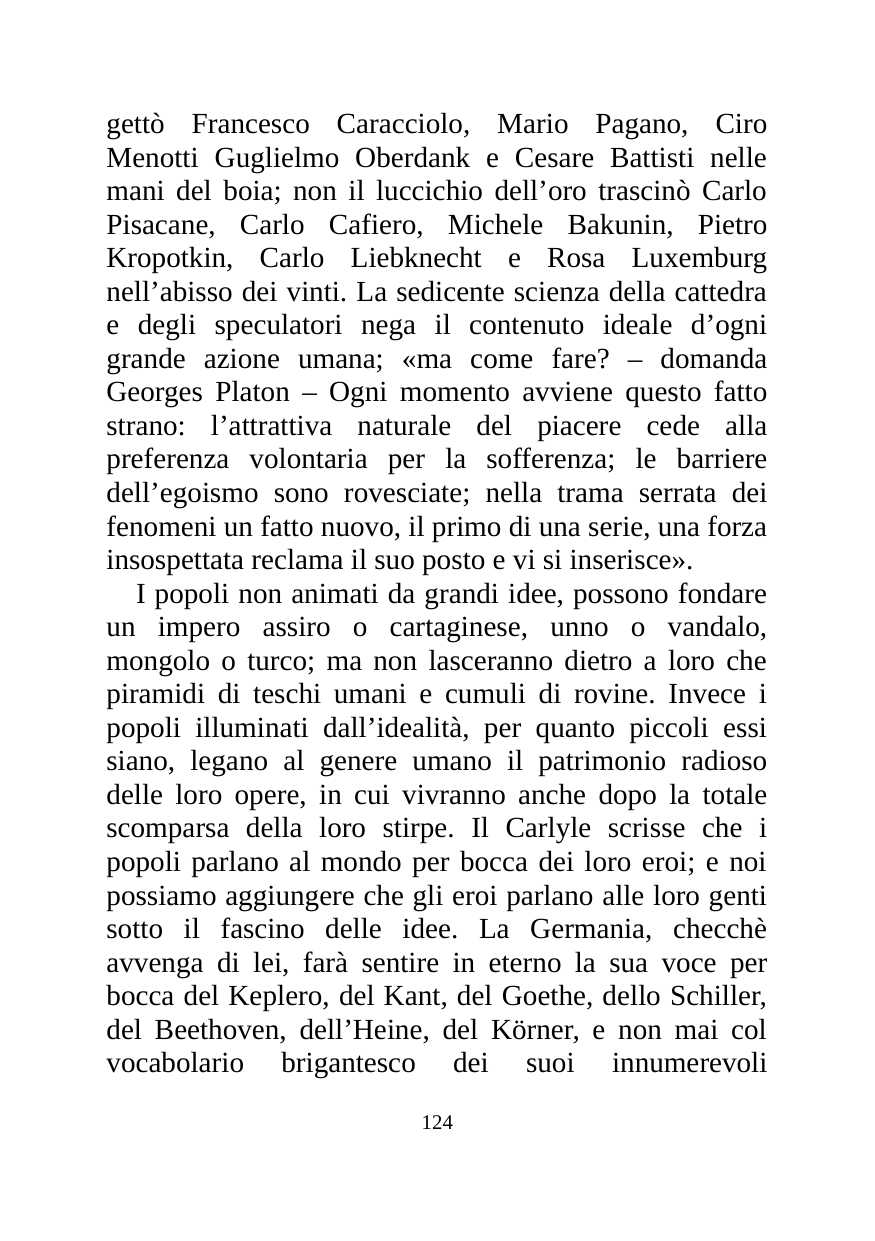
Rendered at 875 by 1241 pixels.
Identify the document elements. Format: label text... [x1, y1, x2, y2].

text I popoli non animati da grandi idee, possono fondare un impero assiro o cartaginese, unno o vandalo, mongolo o turco; ma non lasceranno dietro a loro che piramidi di teschi umani e cumuli di rovine. Invece i popoli illuminati dall’idealità, per quanto piccoli essi siano, legano al genere umano il patrimonio radioso delle loro opere, in cui vivranno anche dopo la totale scomparsa della loro stirpe. Il Carlyle scrisse che i popoli parlano al mondo per bocca dei loro eroi; e noi possiamo aggiungere che gli eroi parlano alle loro genti sotto il fascino delle idee. La Germania, checchè avvenga di lei, farà sentire in eterno la sua voce per bocca del Keplero, del Kant, del Goethe, dello Schiller, del Beethoven, dell’Heine, del Körner, e non mai col vocabolario brigantesco dei suoi innumerevoli [106, 576, 768, 1079]
text gettò Francesco Caracciolo, Mario Pagano, Ciro Menotti Guglielmo Oberdank e Cesare Battisti nelle mani del boia; non il luccichio dell’oro trascinò Carlo Pisacane, Carlo Cafiero, Michele Bakunin, Pietro Kropotkin, Carlo Liebknecht e Rosa Luxemburg nell’abisso dei vinti. La sedicente scienza della cattedra e degli speculatori nega il contenuto ideale d’ogni grande azione umana; «ma come fare? – domanda Georges Platon – Ogni momento avviene questo fatto strano: l’attrattiva naturale del piacere cede alla preferenza volontaria per la sofferenza; le barriere dell’egoismo sono rovesciate; nella trama serrata dei fenomeni un fatto nuovo, il primo di una serie, una forza insospettata reclama il suo posto e vi si inserisce». [106, 106, 768, 576]
